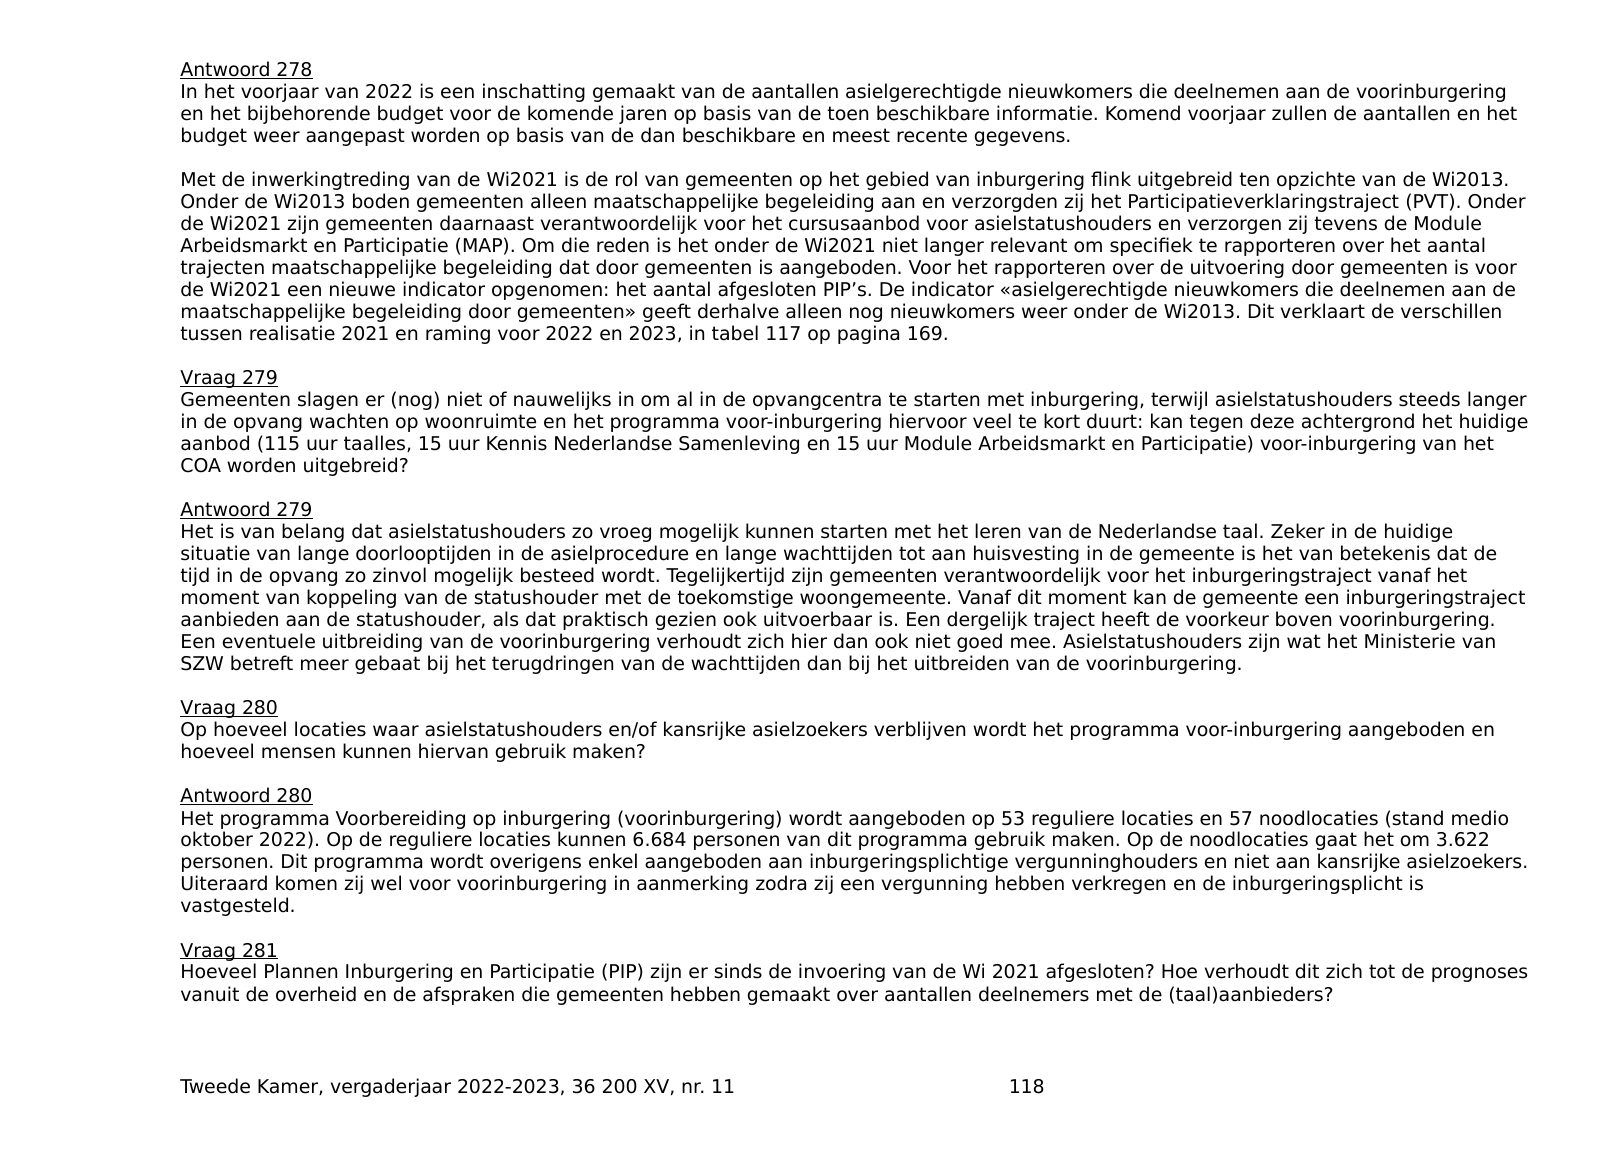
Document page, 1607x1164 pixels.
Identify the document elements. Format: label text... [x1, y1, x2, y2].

subtitle Antwoord 280 [180, 785, 1529, 807]
text Gemeenten slagen er (nog) niet of nauwelijks in om al in de opvangcentra te starten met inburgering, terwijl asielstatushouders steeds langer in de opvang wachten op woonruimte en het programma voor-inburgering hiervoor veel te kort duurt: kan tegen deze achtergrond het huidige aanbod (115 uur taalles, 15 uur Kennis Nederlandse Samenleving en 15 uur Module Arbeidsmarkt en Participatie) voor-inburgering van het COA worden uitgebreid? [180, 389, 1529, 477]
subtitle Antwoord 278 [180, 59, 1529, 81]
text Met de inwerkingtreding van de Wi2021 is de rol van gemeenten op het gebied van inburgering flink uitgebreid ten opzichte van de Wi2013. Onder de Wi2013 boden gemeenten alleen maatschappelijke begeleiding aan en verzorgden zij het Participatieverklaringstraject (PVT). Onder de Wi2021 zijn gemeenten daarnaast verantwoordelijk voor het cursusaanbod voor asielstatushouders en verzorgen zij tevens de Module Arbeidsmarkt en Participatie (MAP). Om die reden is het onder de Wi2021 niet langer relevant om specifiek te rapporteren over het aantal trajecten maatschappelijke begeleiding dat door gemeenten is aangeboden. Voor het rapporteren over de uitvoering door gemeenten is voor de Wi2021 een nieuwe indicator opgenomen: het aantal afgesloten PIP’s. De indicator «asielgerechtigde nieuwkomers die deelnemen aan de maatschappelijke begeleiding door gemeenten» geeft derhalve alleen nog nieuwkomers weer onder de Wi2013. Dit verklaart de verschillen tussen realisatie 2021 en raming voor 2022 en 2023, in tabel 117 op pagina 169. [180, 169, 1529, 345]
subtitle Antwoord 279 [180, 499, 1529, 521]
text Het is van belang dat asielstatushouders zo vroeg mogelijk kunnen starten met het leren van de Nederlandse taal. Zeker in de huidige situatie van lange doorlooptijden in de asielprocedure en lange wachttijden tot aan huisvesting in de gemeente is het van betekenis dat de tijd in de opvang zo zinvol mogelijk besteed wordt. Tegelijkertijd zijn gemeenten verantwoordelijk voor het inburgeringstraject vanaf het moment van koppeling van de statushouder met de toekomstige woongemeente. Vanaf dit moment kan de gemeente een inburgeringstraject aanbieden aan de statushouder, als dat praktisch gezien ook uitvoerbaar is. Een dergelijk traject heeft de voorkeur boven voorinburgering. Een eventuele uitbreiding van de voorinburgering verhoudt zich hier dan ook niet goed mee. Asielstatushouders zijn wat het Ministerie van SZW betreft meer gebaat bij het terugdringen van de wachttijden dan bij het uitbreiden van de voorinburgering. [180, 521, 1529, 675]
text In het voorjaar van 2022 is een inschatting gemaakt van de aantallen asielgerechtigde nieuwkomers die deelnemen aan de voorinburgering en het bijbehorende budget voor de komende jaren op basis van de toen beschikbare informatie. Komend voorjaar zullen de aantallen en het budget weer aangepast worden op basis van de dan beschikbare en meest recente gegevens. [180, 81, 1529, 147]
subtitle Vraag 279 [180, 367, 1529, 389]
subtitle Vraag 280 [180, 697, 1529, 719]
subtitle Vraag 281 [180, 939, 1529, 961]
text Op hoeveel locaties waar asielstatushouders en/of kansrijke asielzoekers verblijven wordt het programma voor-inburgering aangeboden en hoeveel mensen kunnen hiervan gebruik maken? [180, 719, 1529, 763]
text Het programma Voorbereiding op inburgering (voorinburgering) wordt aangeboden op 53 reguliere locaties en 57 noodlocaties (stand medio oktober 2022). Op de reguliere locaties kunnen 6.684 personen van dit programma gebruik maken. Op de noodlocaties gaat het om 3.622 personen. Dit programma wordt overigens enkel aangeboden aan inburgeringsplichtige vergunninghouders en niet aan kansrijke asielzoekers. Uiteraard komen zij wel voor voorinburgering in aanmerking zodra zij een vergunning hebben verkregen en de inburgeringsplicht is vastgesteld. [180, 807, 1529, 917]
text Hoeveel Plannen Inburgering en Participatie (PIP) zijn er sinds de invoering van de Wi 2021 afgesloten? Hoe verhoudt dit zich tot de prognoses vanuit de overheid en de afspraken die gemeenten hebben gemaakt over aantallen deelnemers met de (taal)aanbieders? [180, 961, 1529, 1005]
